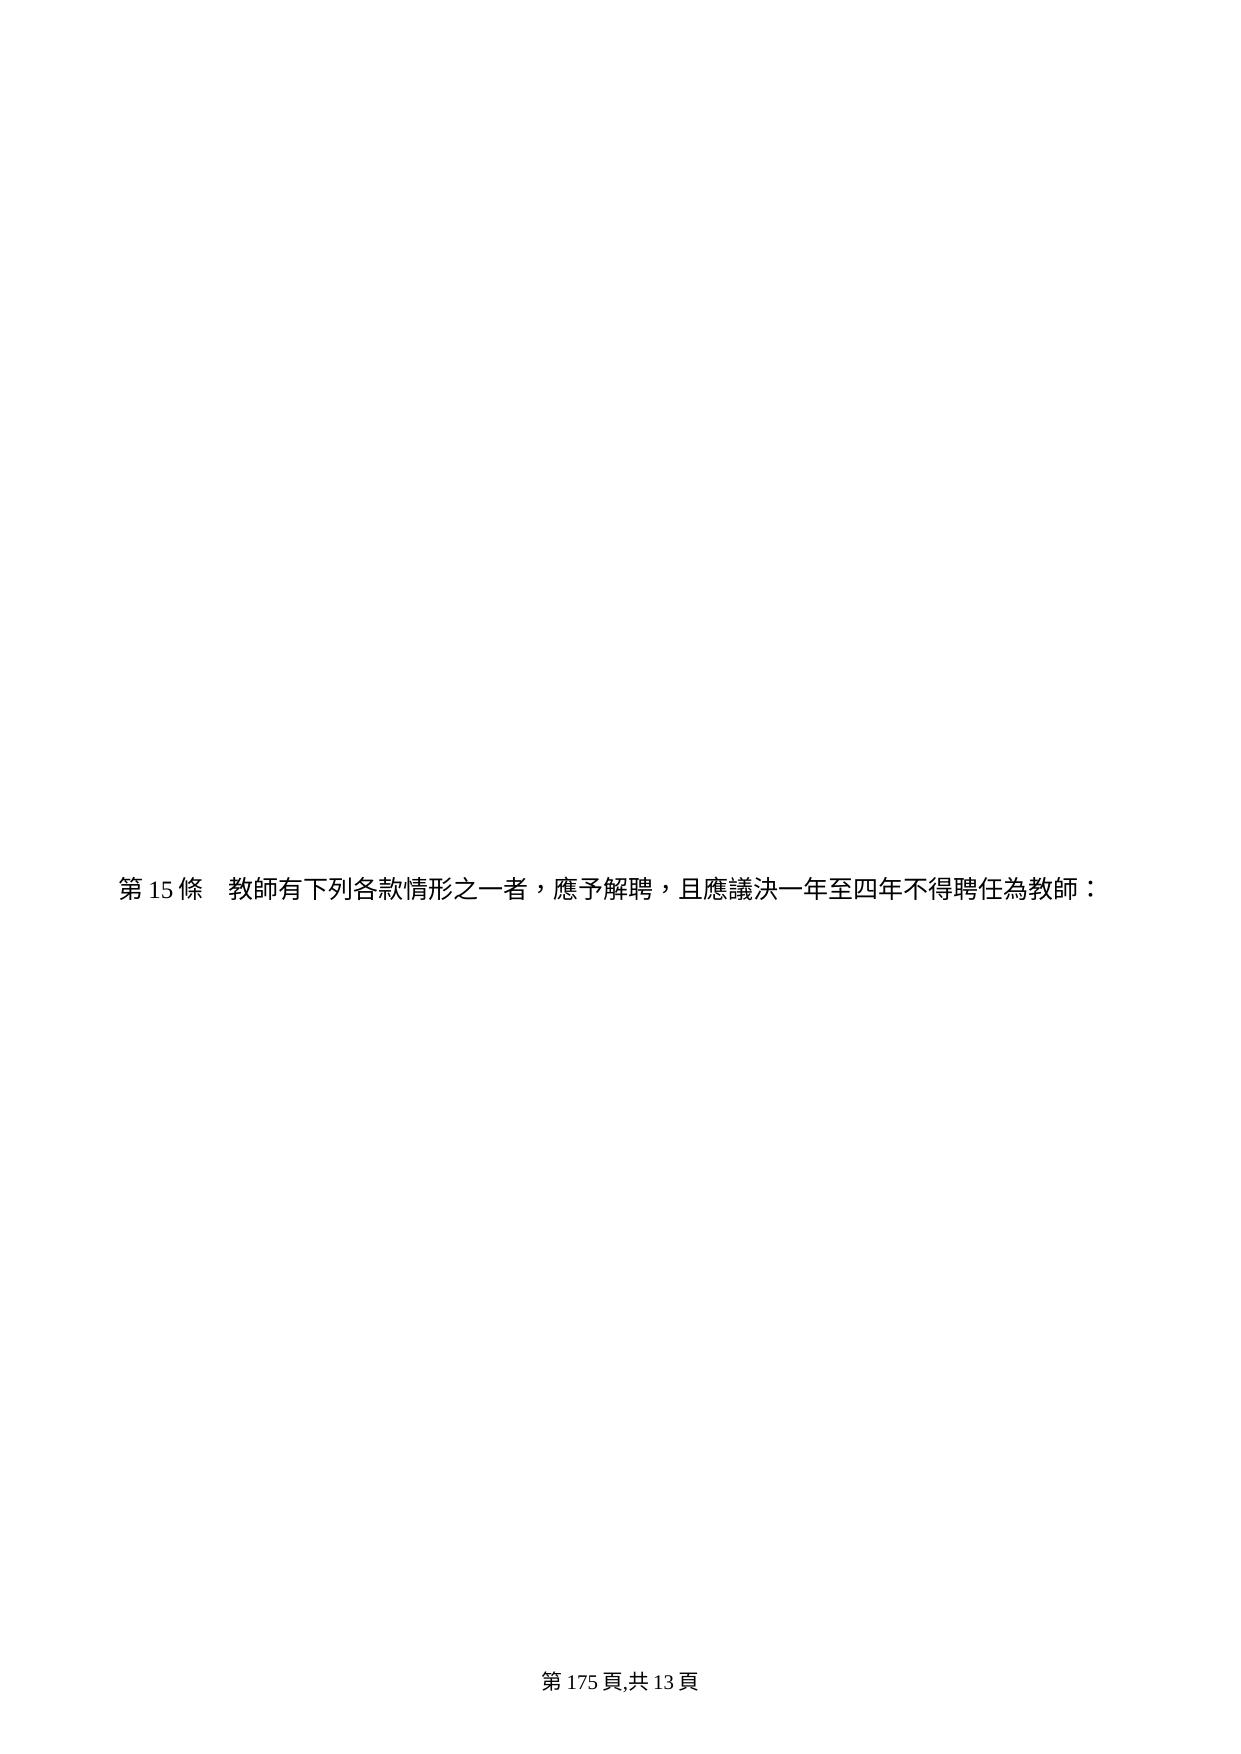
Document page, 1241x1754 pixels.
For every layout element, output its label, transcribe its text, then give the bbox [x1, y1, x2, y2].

text 第15條 教師有下列各款情形之一者，應予解聘，且應議決一年至四年不得聘任為教師： [118, 846, 1122, 908]
